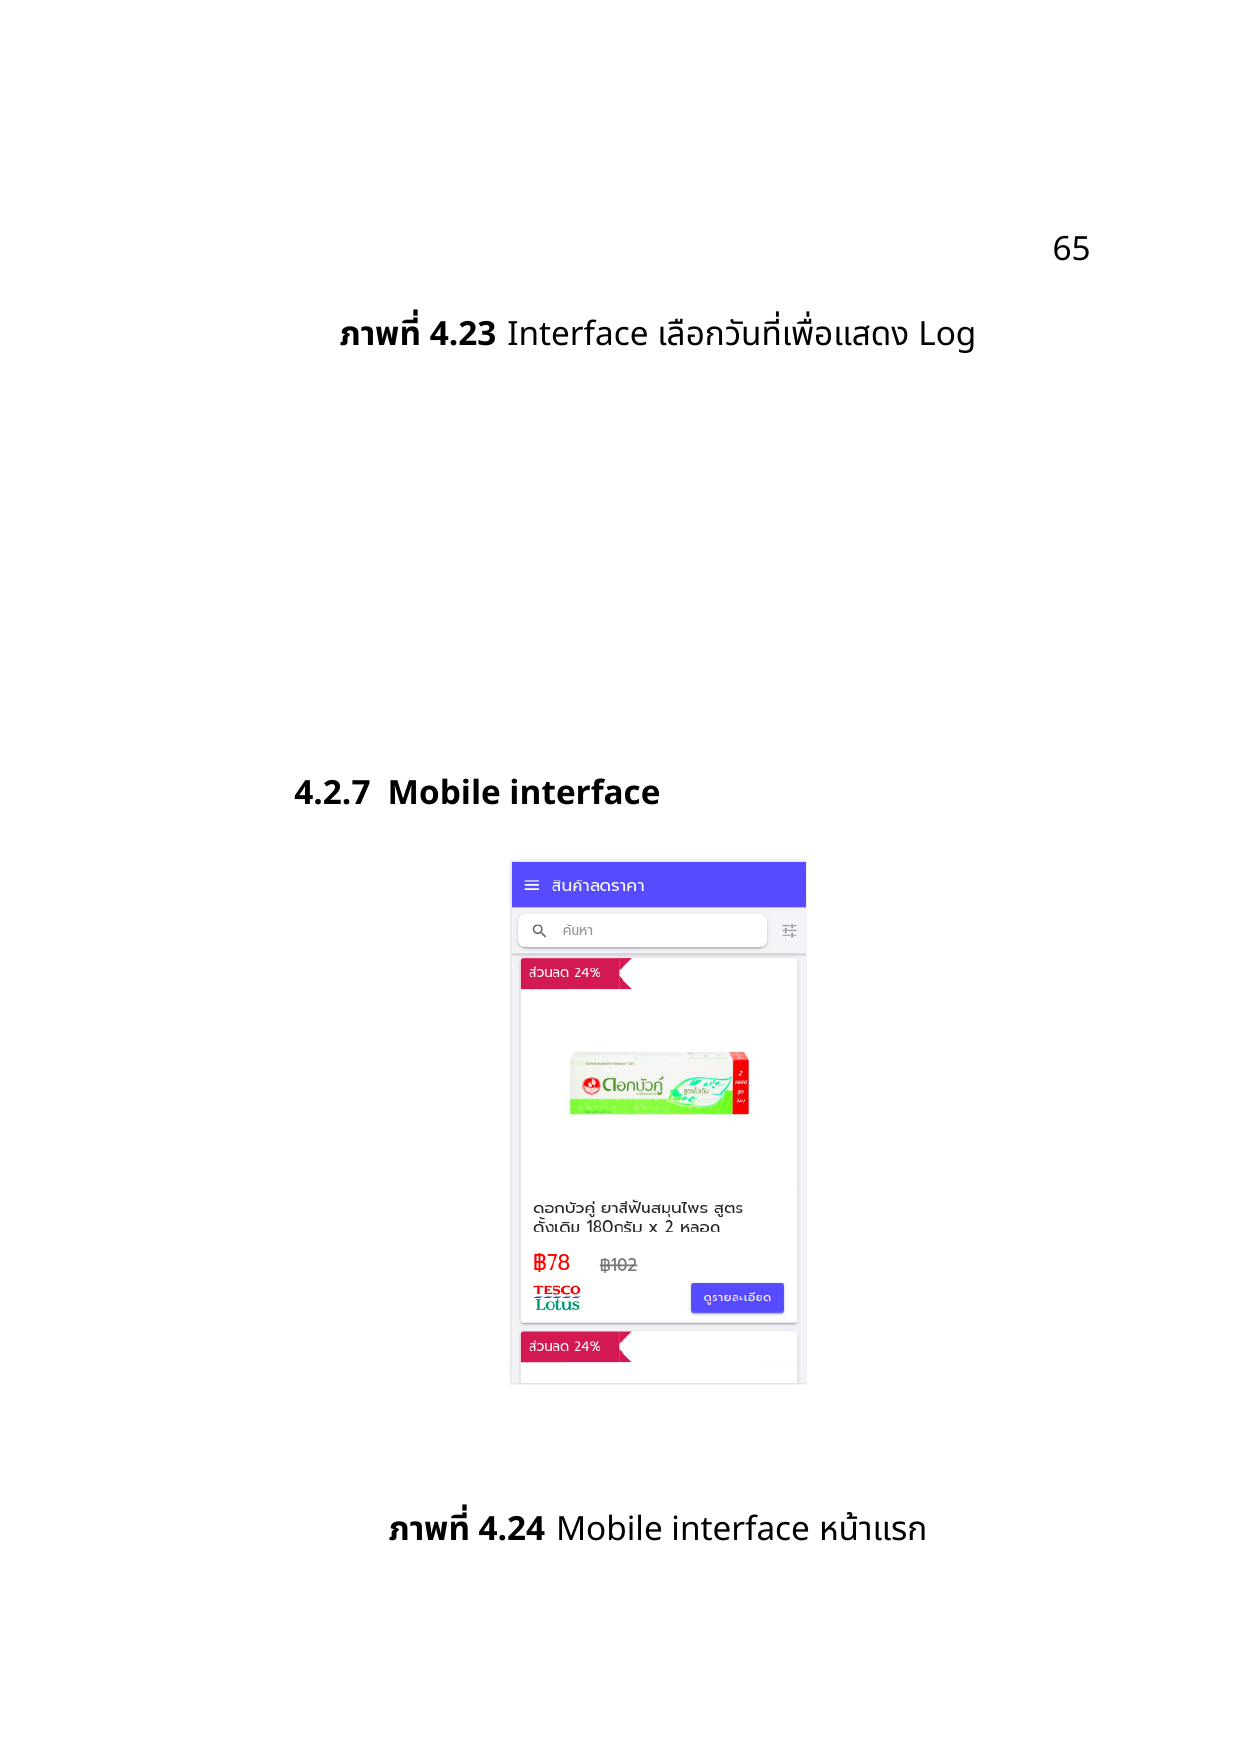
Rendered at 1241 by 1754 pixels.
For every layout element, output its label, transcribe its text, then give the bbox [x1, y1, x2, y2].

text 4.2.7 Mobile interface [225, 769, 1091, 814]
text ภาพที่ 4.24 Mobile interface หน้าแรก [225, 1495, 1091, 1555]
picture [508, 859, 807, 1385]
text ภาพที่ 4.23 Interface เลือกวันที่เพื่อแสดง Log [225, 300, 1091, 360]
